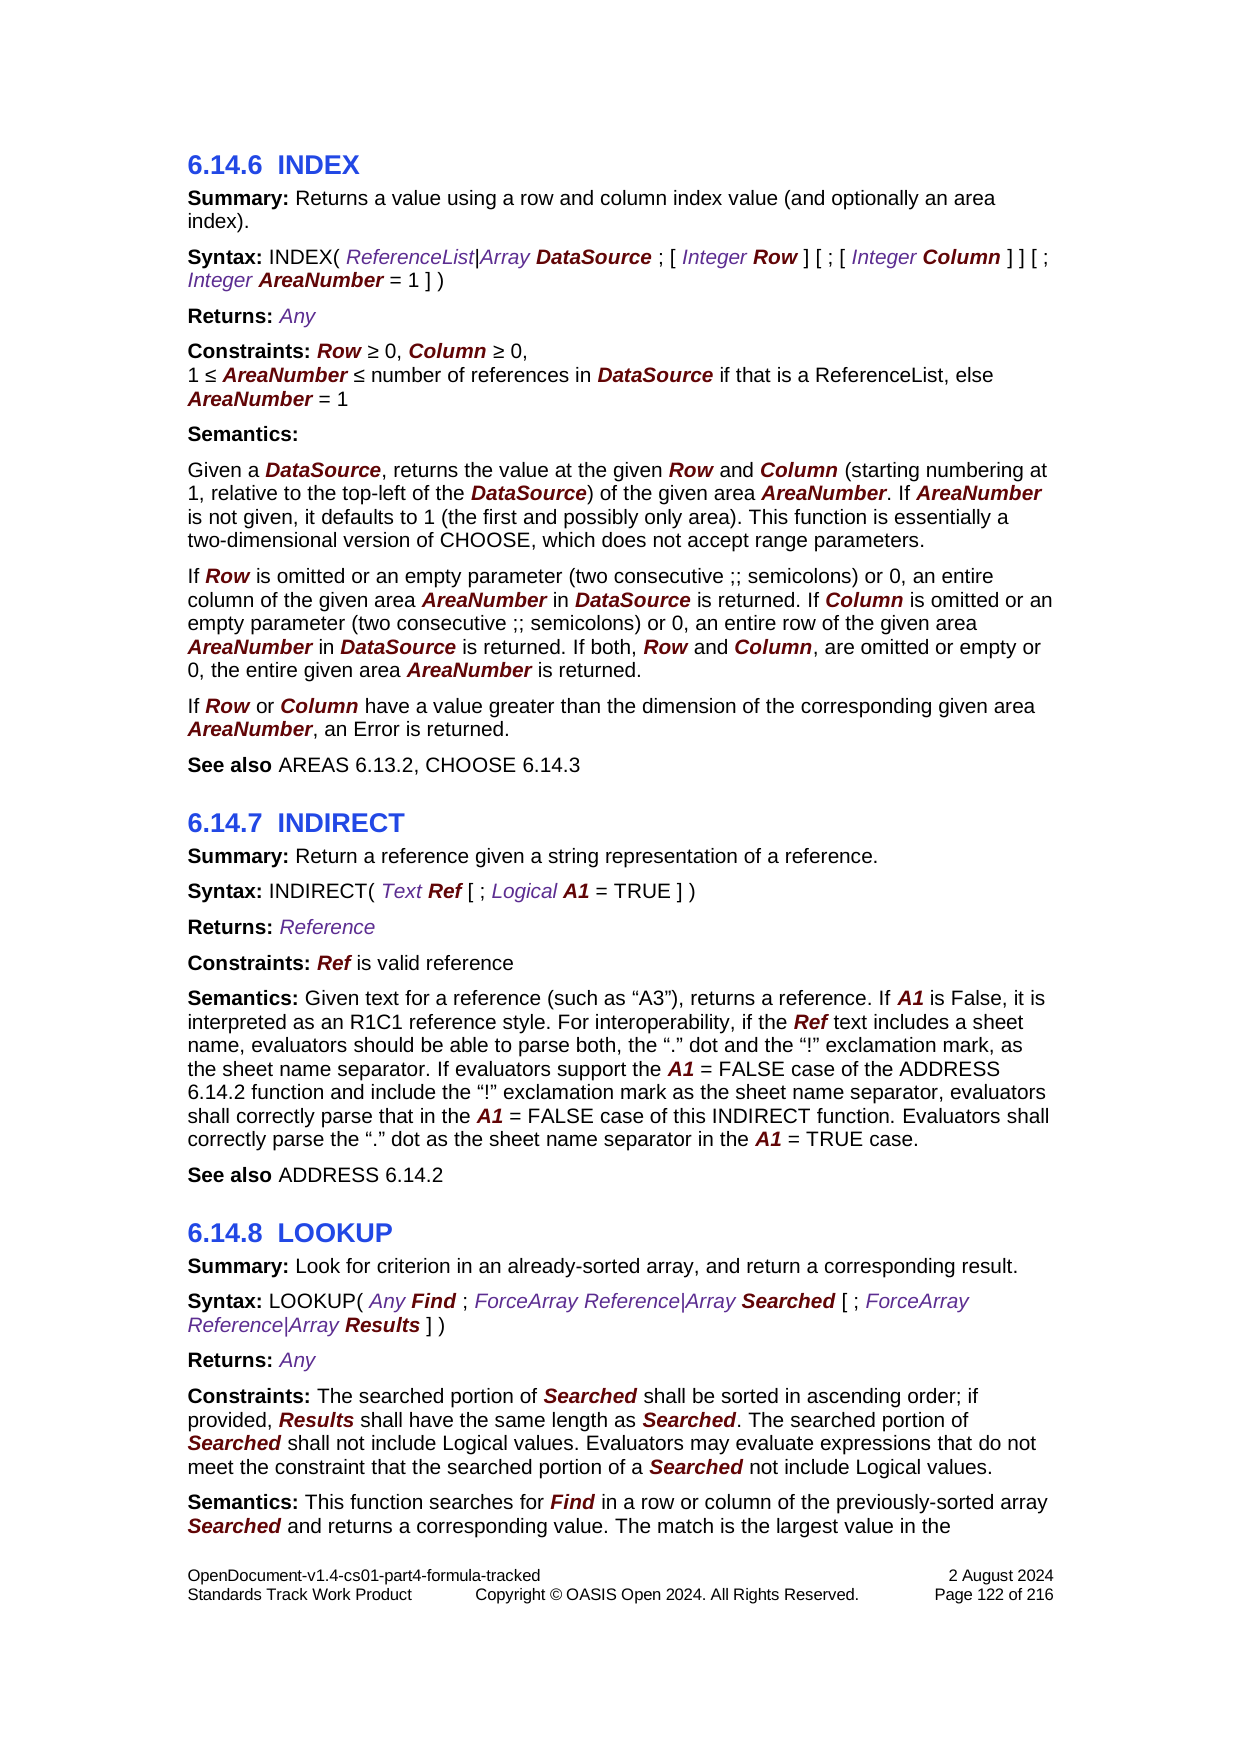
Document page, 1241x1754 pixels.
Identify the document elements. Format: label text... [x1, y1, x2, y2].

text Returns: Reference [187, 915, 1053, 939]
text Syntax: INDEX( ReferenceList|Array DataSource ; [ Integer Row ] [ ; [ Integer Column ] ] [ ; Integer AreaNumber = 1 ] ) [187, 245, 1053, 292]
subtitle INDEX [187, 150, 1053, 180]
text Constraints: Ref is valid reference [187, 951, 1053, 974]
text Constraints: The searched portion of Searched shall be sorted in ascending order; if provided, Results shall have the same length as Searched. The searched portion of Searched shall not include Logical values. Evaluators may evaluate expressions that do not meet the constraint that the searched portion of a Searched not include Logical values. [187, 1384, 1053, 1479]
text Semantics: Given text for a reference (such as “A3”), returns a reference. If A1 is False, it is interpreted as an R1C1 reference style. For interoperability, if the Ref text includes a sheet name, evaluators should be able to parse both, the “.” dot and the “!” exclamation mark, as the sheet name separator. If evaluators support the A1 = FALSE case of the ADDRESS 6.14.2 function and include the “!” exclamation mark as the sheet name separator, evaluators shall correctly parse that in the A1 = FALSE case of this INDIRECT function. Evaluators shall correctly parse the “.” dot as the sheet name separator in the A1 = TRUE case. [187, 987, 1053, 1151]
text Semantics: [187, 423, 1053, 446]
text If Row is omitted or an empty parameter (two consecutive ;; semicolons) or 0, an entire column of the given area AreaNumber in DataSource is returned. If Column is omitted or an empty parameter (two consecutive ;; semicolons) or 0, an entire row of the given area AreaNumber in DataSource is returned. If both, Row and Column, are omitted or empty or 0, the entire given area AreaNumber is returned. [187, 564, 1053, 682]
text Syntax: INDIRECT( Text Ref [ ; Logical A1 = TRUE ] ) [187, 880, 1053, 903]
text See also ADDRESS 6.14.2 [187, 1163, 1053, 1187]
text Summary: Return a reference given a string representation of a reference. [187, 844, 1053, 868]
text Returns: Any [187, 1349, 1053, 1372]
text Constraints: Row ≥ 0, Column ≥ 0, 1 ≤ AreaNumber ≤ number of references in DataSource if that is a ReferenceList, else AreaNumber = 1 [187, 340, 1053, 411]
text Summary: Returns a value using a row and column index value (and optionally an area index). [187, 186, 1053, 233]
text Returns: Any [187, 304, 1053, 328]
text Given a DataSource, returns the value at the given Row and Column (starting numbering at 1, relative to the top-left of the DataSource) of the given area AreaNumber. If AreaNumber is not given, it defaults to 1 (the first and possibly only area). This function is essentially a two-dimensional version of CHOOSE, which does not accept range parameters. [187, 458, 1053, 552]
text Semantics: This function searches for Find in a row or column of the previously-sorted array Searched and returns a corresponding value. The match is the largest value in the [187, 1491, 1053, 1538]
subtitle INDIRECT [187, 808, 1053, 838]
text If Row or Column have a value greater than the dimension of the corresponding given area AreaNumber, an Error is returned. [187, 694, 1053, 741]
text See also AREAS 6.13.2, CHOOSE 6.14.3 [187, 753, 1053, 777]
text Syntax: LOOKUP( Any Find ; ForceArray Reference|Array Searched [ ; ForceArray Reference|Array Results ] ) [187, 1290, 1053, 1337]
subtitle LOOKUP [187, 1218, 1053, 1248]
text Summary: Look for criterion in an already-sorted array, and return a corresponding result. [187, 1254, 1053, 1278]
